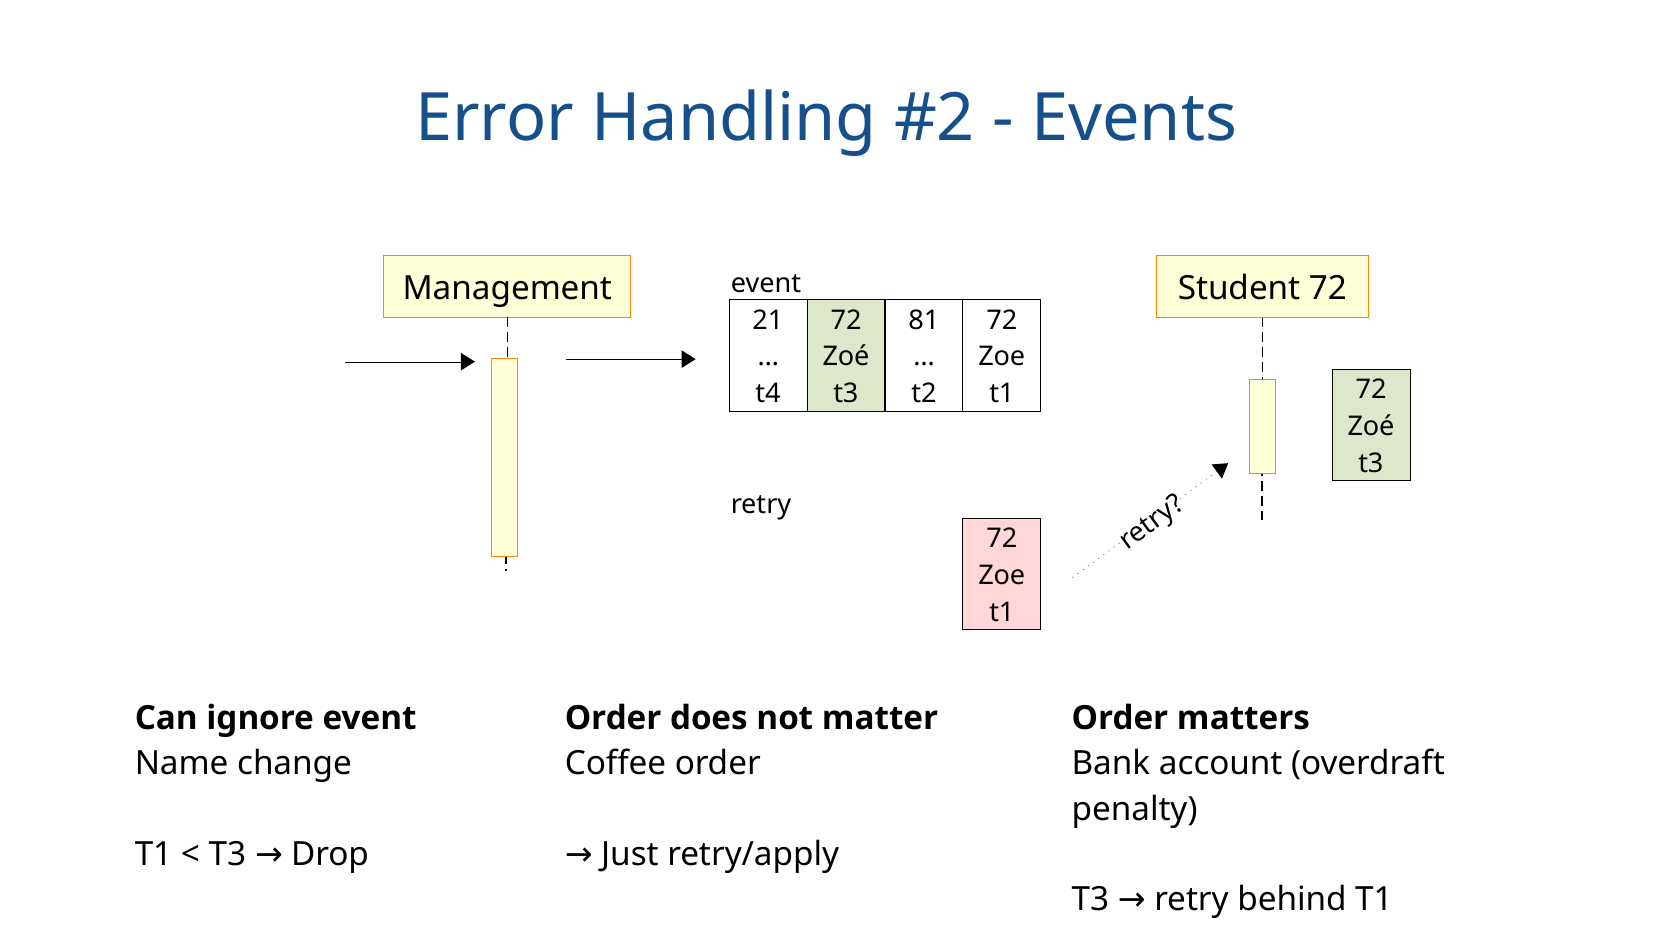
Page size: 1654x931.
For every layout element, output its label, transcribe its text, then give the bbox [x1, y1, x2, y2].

text_box Order does not matter Coffee order → Just retry/apply [550, 686, 1046, 883]
text_box 81 … t2 [884, 308, 962, 412]
text_box Student 72 [1156, 255, 1369, 318]
text_box Can ignore event Name change T1 < T3 → Drop [120, 686, 550, 883]
text_box retry [716, 477, 1080, 530]
text_box [1249, 379, 1276, 474]
text_box 72 Zoe t1 [962, 518, 1041, 630]
title Error Handling #2 - Events [82, 36, 1571, 193]
text_box [491, 358, 518, 557]
text_box 72 Zoé t3 [807, 308, 884, 412]
text_box 21 … t4 [729, 308, 807, 412]
text_box 72 Zoe t1 [962, 308, 1041, 412]
text_box event [716, 256, 1080, 308]
text_box 72 Zoé t3 [1332, 369, 1411, 481]
text_box Management [383, 255, 631, 318]
text_box Order matters Bank account (overdraft penalty) T3 → retry behind T1 [1056, 686, 1582, 928]
